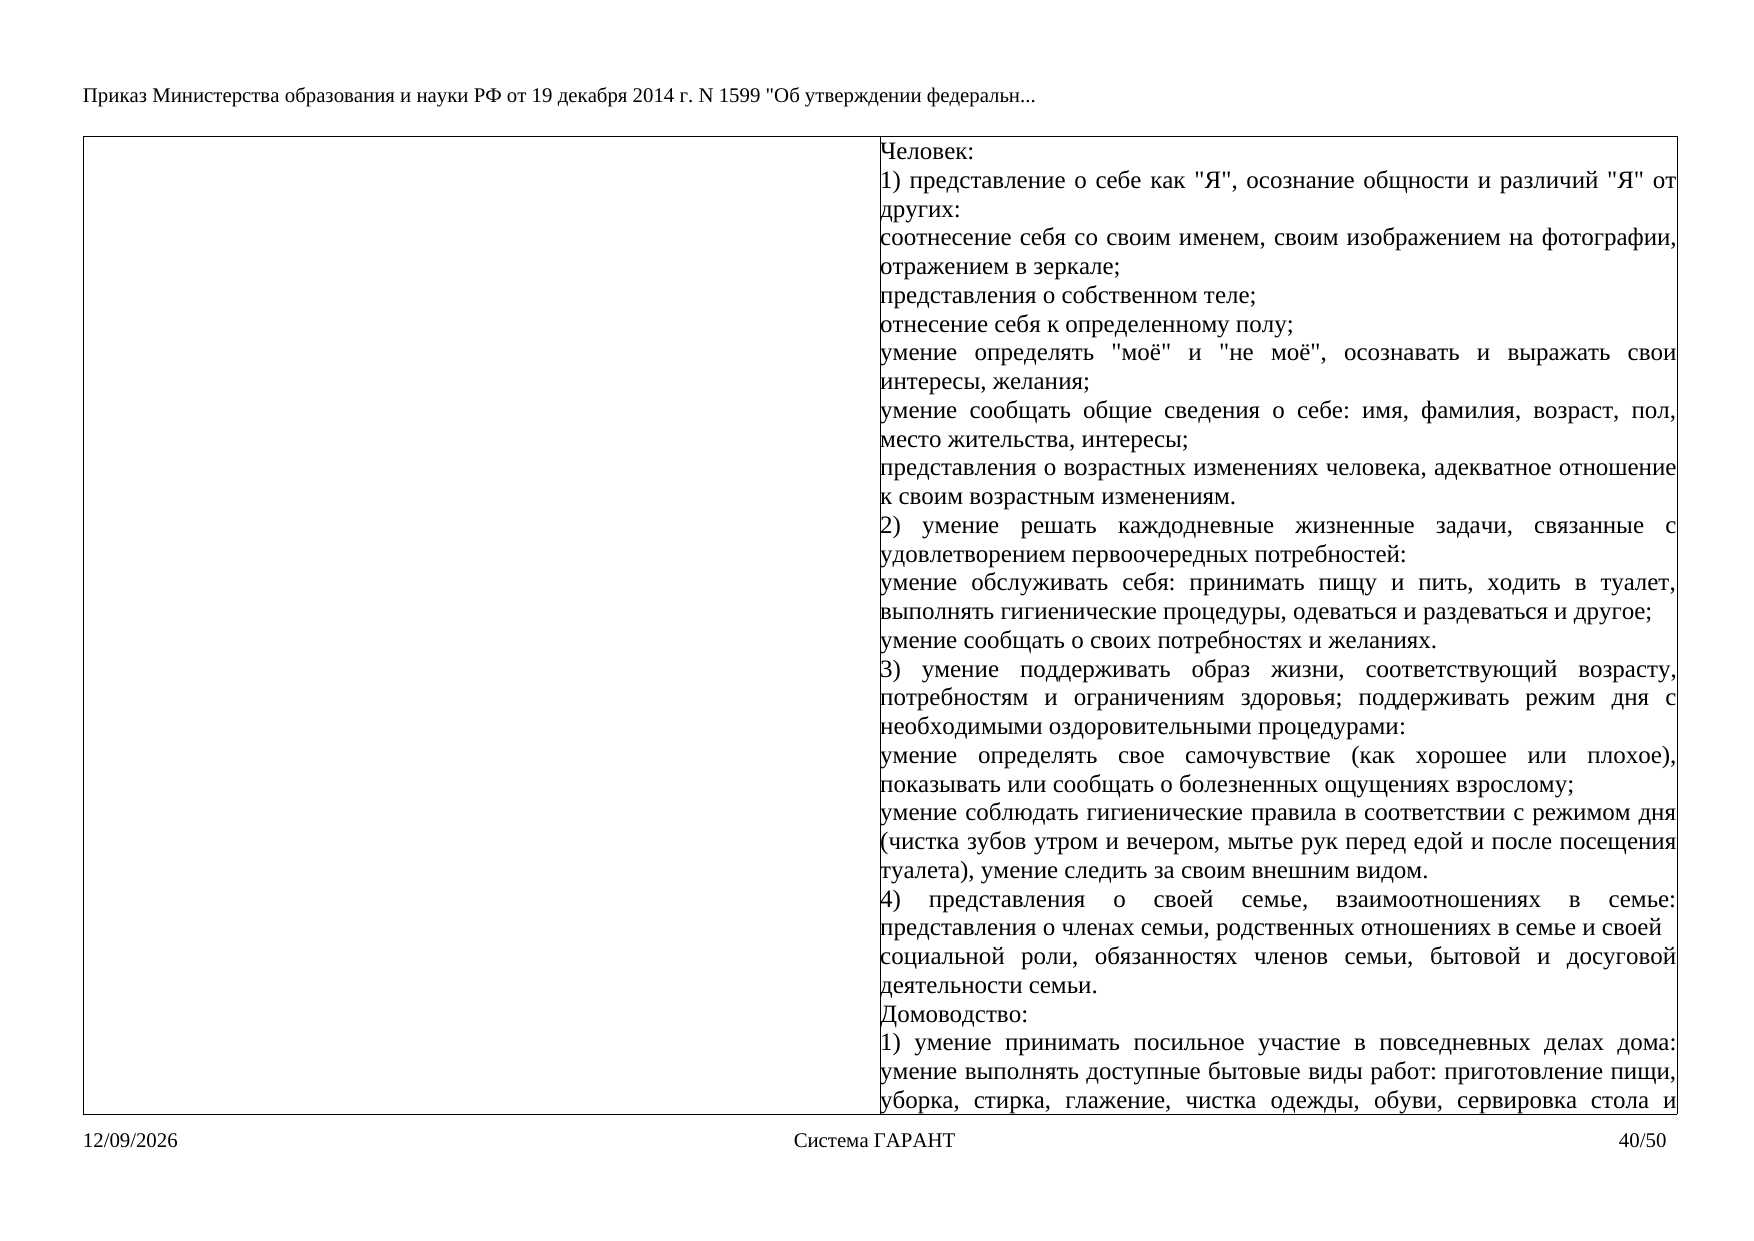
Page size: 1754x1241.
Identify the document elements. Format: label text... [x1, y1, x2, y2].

table_cell [84, 137, 880, 1114]
table_cell Человек: 1) представление о себе как "Я", осознание общности и различий "Я" от других: соотнесение себя со своим именем, своим изображением на фотографии, отражением в зеркале; представления о собственном теле; отнесение себя к определенному полу; умение определять "моё" и "не моё", осознавать и выражать свои интересы, желания; умение сообщать общие сведения о себе: имя, фамилия, возраст, пол, место жительства, интересы; представления о возрастных изменениях человека, адекватное отношение к своим возрастным изменениям. 2) умение решать каждодневные жизненные задачи, связанные с удовлетворением первоочередных потребностей: умение обслуживать себя: принимать пищу и пить, ходить в туалет, выполнять гигиенические процедуры, одеваться и раздеваться и другое; умение сообщать о своих потребностях и желаниях. 3) умение поддерживать образ жизни, соответствующий возрасту, потребностям и ограничениям здоровья; поддерживать режим дня с необходимыми оздоровительными процедурами: умение определять свое самочувствие (как хорошее или плохое), показывать или сообщать о болезненных ощущениях взрослому; умение соблюдать гигиенические правила в соответствии с режимом дня (чистка зубов утром и вечером, мытье рук перед едой и после посещения туалета), умение следить за своим внешним видом. 4) представления о своей семье, взаимоотношениях в семье: представления о членах семьи, родственных отношениях в семье и своей социальной роли, обязанностях членов семьи, бытовой и досуговой деятельности семьи. Домоводство: 1) умение принимать посильное участие в повседневных делах дома: умение выполнять доступные бытовые виды работ: приготовление пищи, уборка, стирка, глажение, чистка одежды, обуви, сервировка стола и [881, 137, 1677, 1114]
